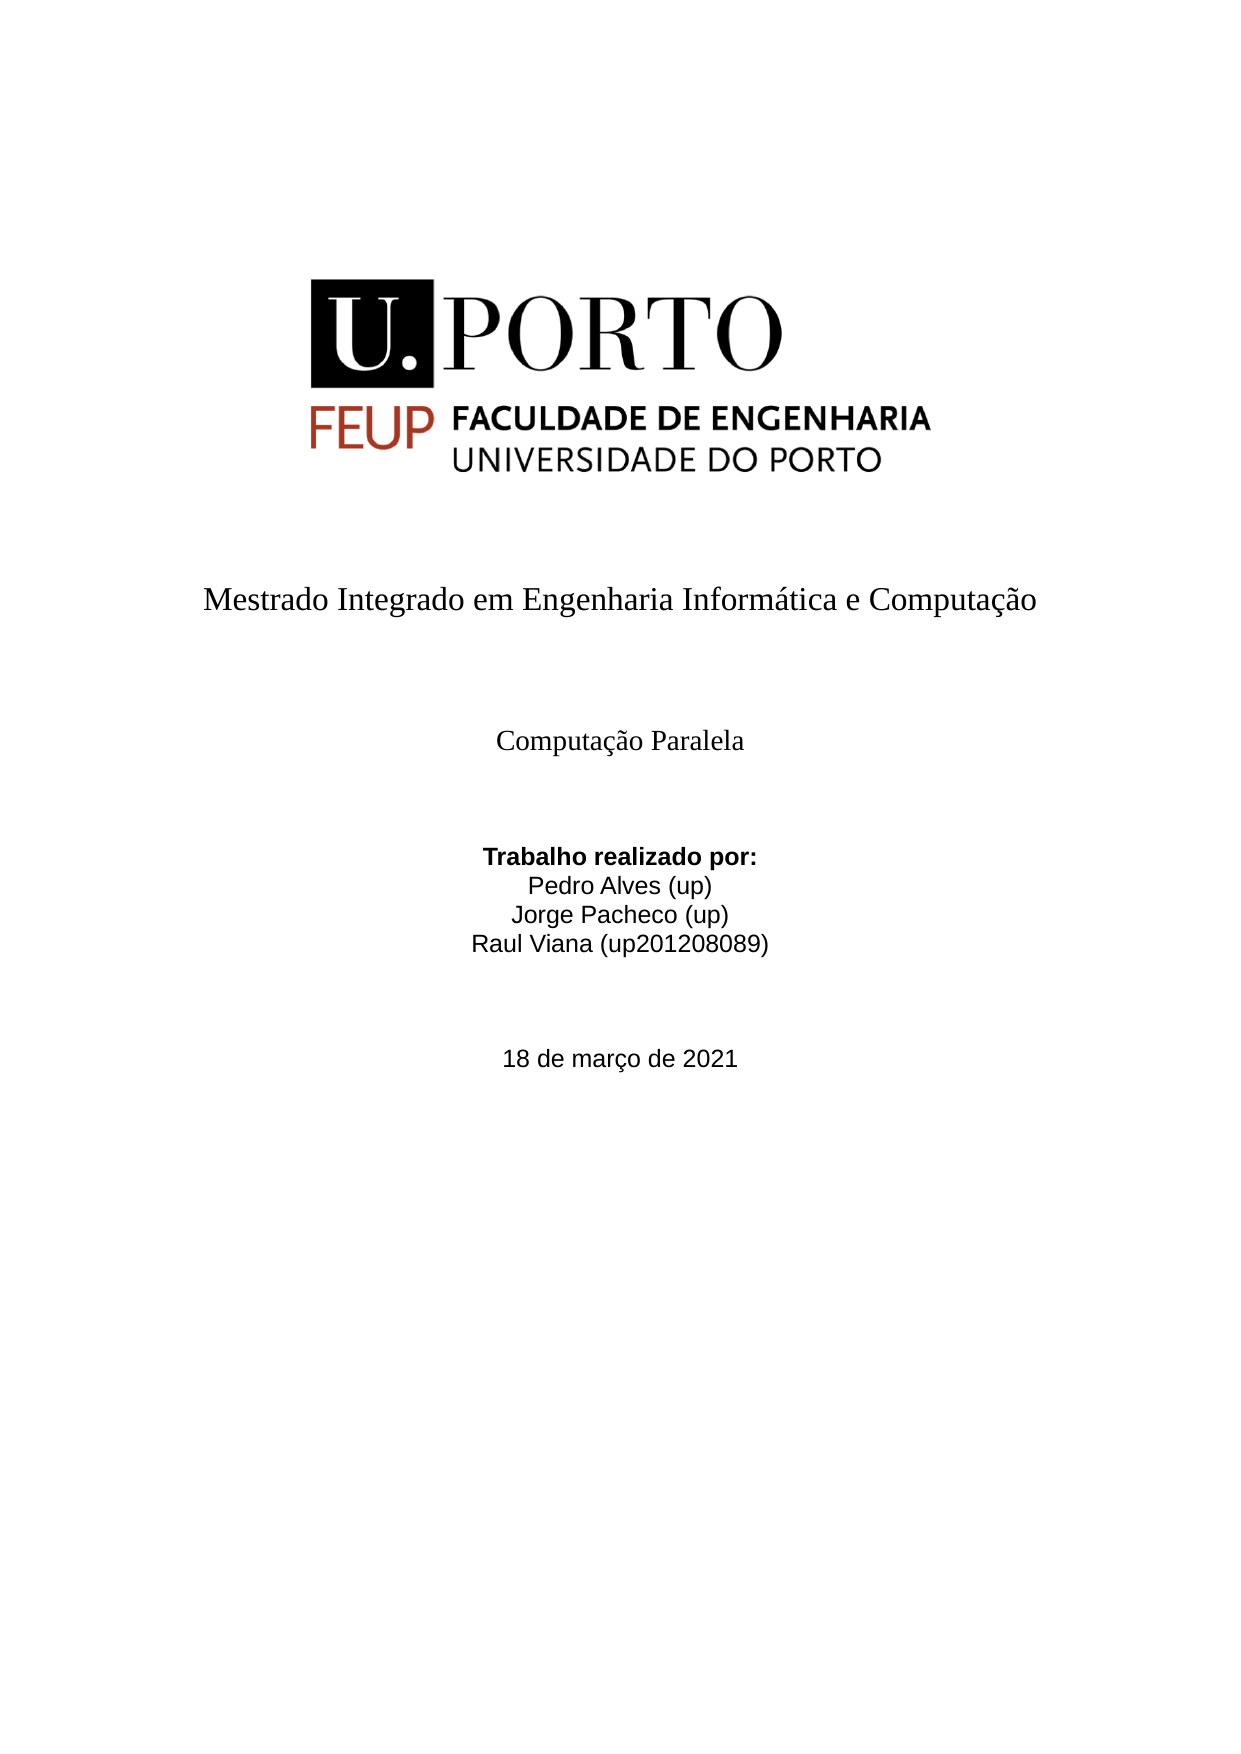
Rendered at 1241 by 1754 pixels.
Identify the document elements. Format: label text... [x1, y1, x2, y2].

text 18 de março de 2021 [118, 1044, 1122, 1072]
text Computação Paralela [118, 723, 1122, 756]
text Pedro Alves (up) [118, 871, 1122, 900]
text Mestrado Integrado em Engenharia Informática e Computação [118, 579, 1122, 617]
text Jorge Pacheco (up) [118, 900, 1122, 929]
text Trabalho realizado por: [118, 842, 1122, 871]
picture [305, 273, 936, 477]
text Raul Viana (up201208089) [118, 929, 1122, 957]
